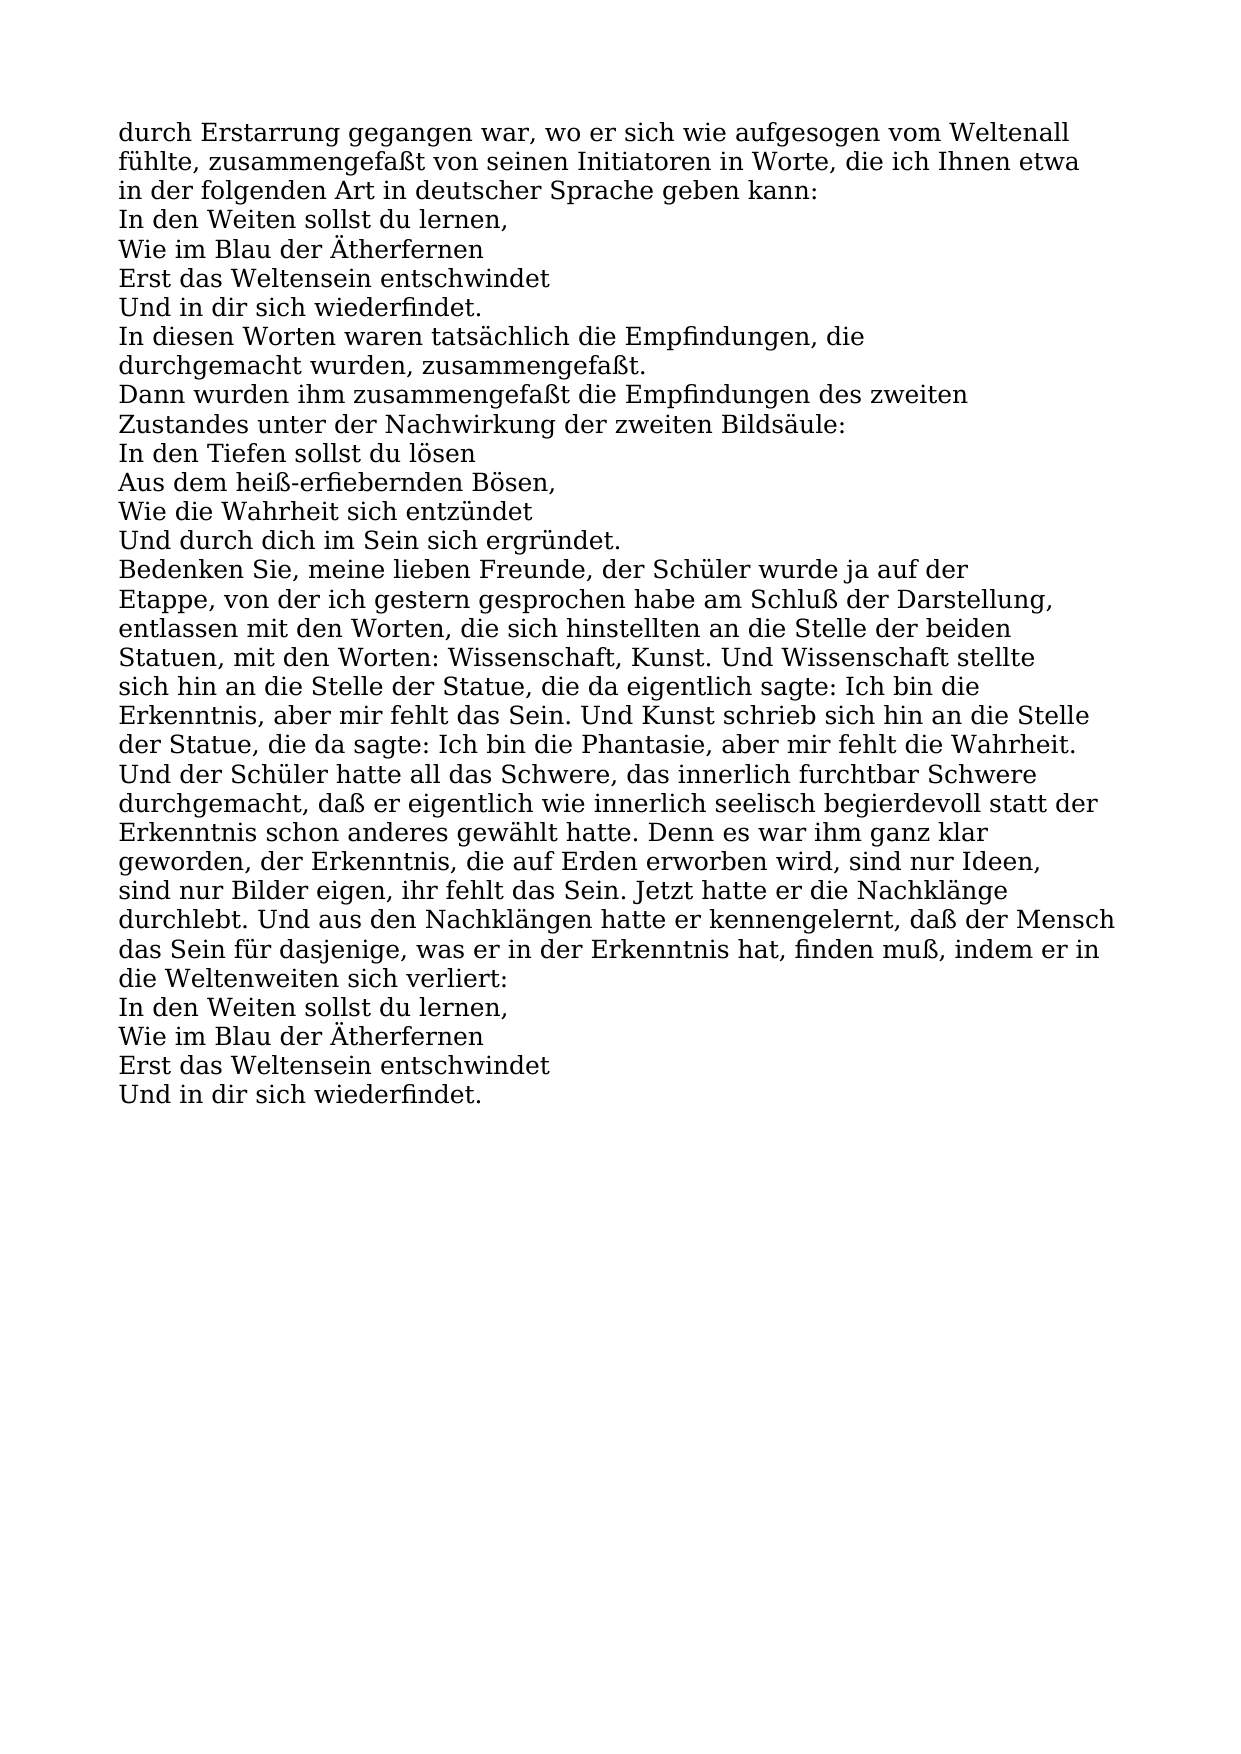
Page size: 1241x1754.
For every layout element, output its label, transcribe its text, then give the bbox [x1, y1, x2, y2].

text In den Tiefen sollst du lösen [118, 439, 1122, 468]
text Bedenken Sie, meine lieben Freunde, der Schüler wurde ja auf der [118, 556, 1122, 585]
text In den Weiten sollst du lernen, [118, 206, 1122, 235]
text durchlebt. Und aus den Nachklängen hatte er kennengelernt, daß der Mensch [118, 906, 1122, 935]
text durchgemacht, daß er eigentlich wie innerlich seelisch begierdevoll statt der [118, 789, 1122, 818]
text Etappe, von der ich gestern gesprochen habe am Schluß der Darstellung, [118, 585, 1122, 614]
text Erst das Weltensein entschwindet [118, 1051, 1122, 1081]
text Aus dem heiß-erfiebernden Bösen, [118, 468, 1122, 497]
text der Statue, die da sagte: Ich bin die Phantasie, aber mir fehlt die Wahrheit. [118, 731, 1122, 760]
text In den Weiten sollst du lernen, [118, 993, 1122, 1022]
text Und der Schüler hatte all das Schwere, das innerlich furchtbar Schwere [118, 760, 1122, 789]
text entlassen mit den Worten, die sich hinstellten an die Stelle der beiden [118, 614, 1122, 643]
text Statuen, mit den Worten: Wissenschaft, Kunst. Und Wissenschaft stellte [118, 643, 1122, 672]
text Wie im Blau der Ätherfernen [118, 235, 1122, 264]
text sich hin an die Stelle der Statue, die da eigentlich sagte: Ich bin die [118, 672, 1122, 701]
text Und durch dich im Sein sich ergründet. [118, 526, 1122, 556]
text Und in dir sich wiederfindet. [118, 293, 1122, 322]
text das Sein für dasjenige, was er in der Erkenntnis hat, finden muß, indem er in [118, 935, 1122, 964]
text Zustandes unter der Nachwirkung der zweiten Bildsäule: [118, 410, 1122, 439]
text In diesen Worten waren tatsächlich die Empfindungen, die [118, 322, 1122, 351]
text geworden, der Erkenntnis, die auf Erden erworben wird, sind nur Ideen, [118, 847, 1122, 876]
text die Weltenweiten sich verliert: [118, 964, 1122, 993]
text Und in dir sich wiederfindet. [118, 1081, 1122, 1110]
text durch Erstarrung gegangen war, wo er sich wie aufgesogen vom Weltenall [118, 118, 1122, 147]
text sind nur Bilder eigen, ihr fehlt das Sein. Jetzt hatte er die Nachklänge [118, 876, 1122, 906]
text in der folgenden Art in deutscher Sprache geben kann: [118, 176, 1122, 206]
text Erkenntnis schon anderes gewählt hatte. Denn es war ihm ganz klar [118, 818, 1122, 847]
text durchgemacht wurden, zusammengefaßt. [118, 351, 1122, 381]
text Erkenntnis, aber mir fehlt das Sein. Und Kunst schrieb sich hin an die Stelle [118, 701, 1122, 731]
text fühlte, zusammengefaßt von seinen Initiatoren in Worte, die ich Ihnen etwa [118, 147, 1122, 176]
text Wie im Blau der Ätherfernen [118, 1022, 1122, 1051]
text Wie die Wahrheit sich entzündet [118, 497, 1122, 526]
text Dann wurden ihm zusammengefaßt die Empfindungen des zweiten [118, 381, 1122, 410]
text Erst das Weltensein entschwindet [118, 264, 1122, 293]
